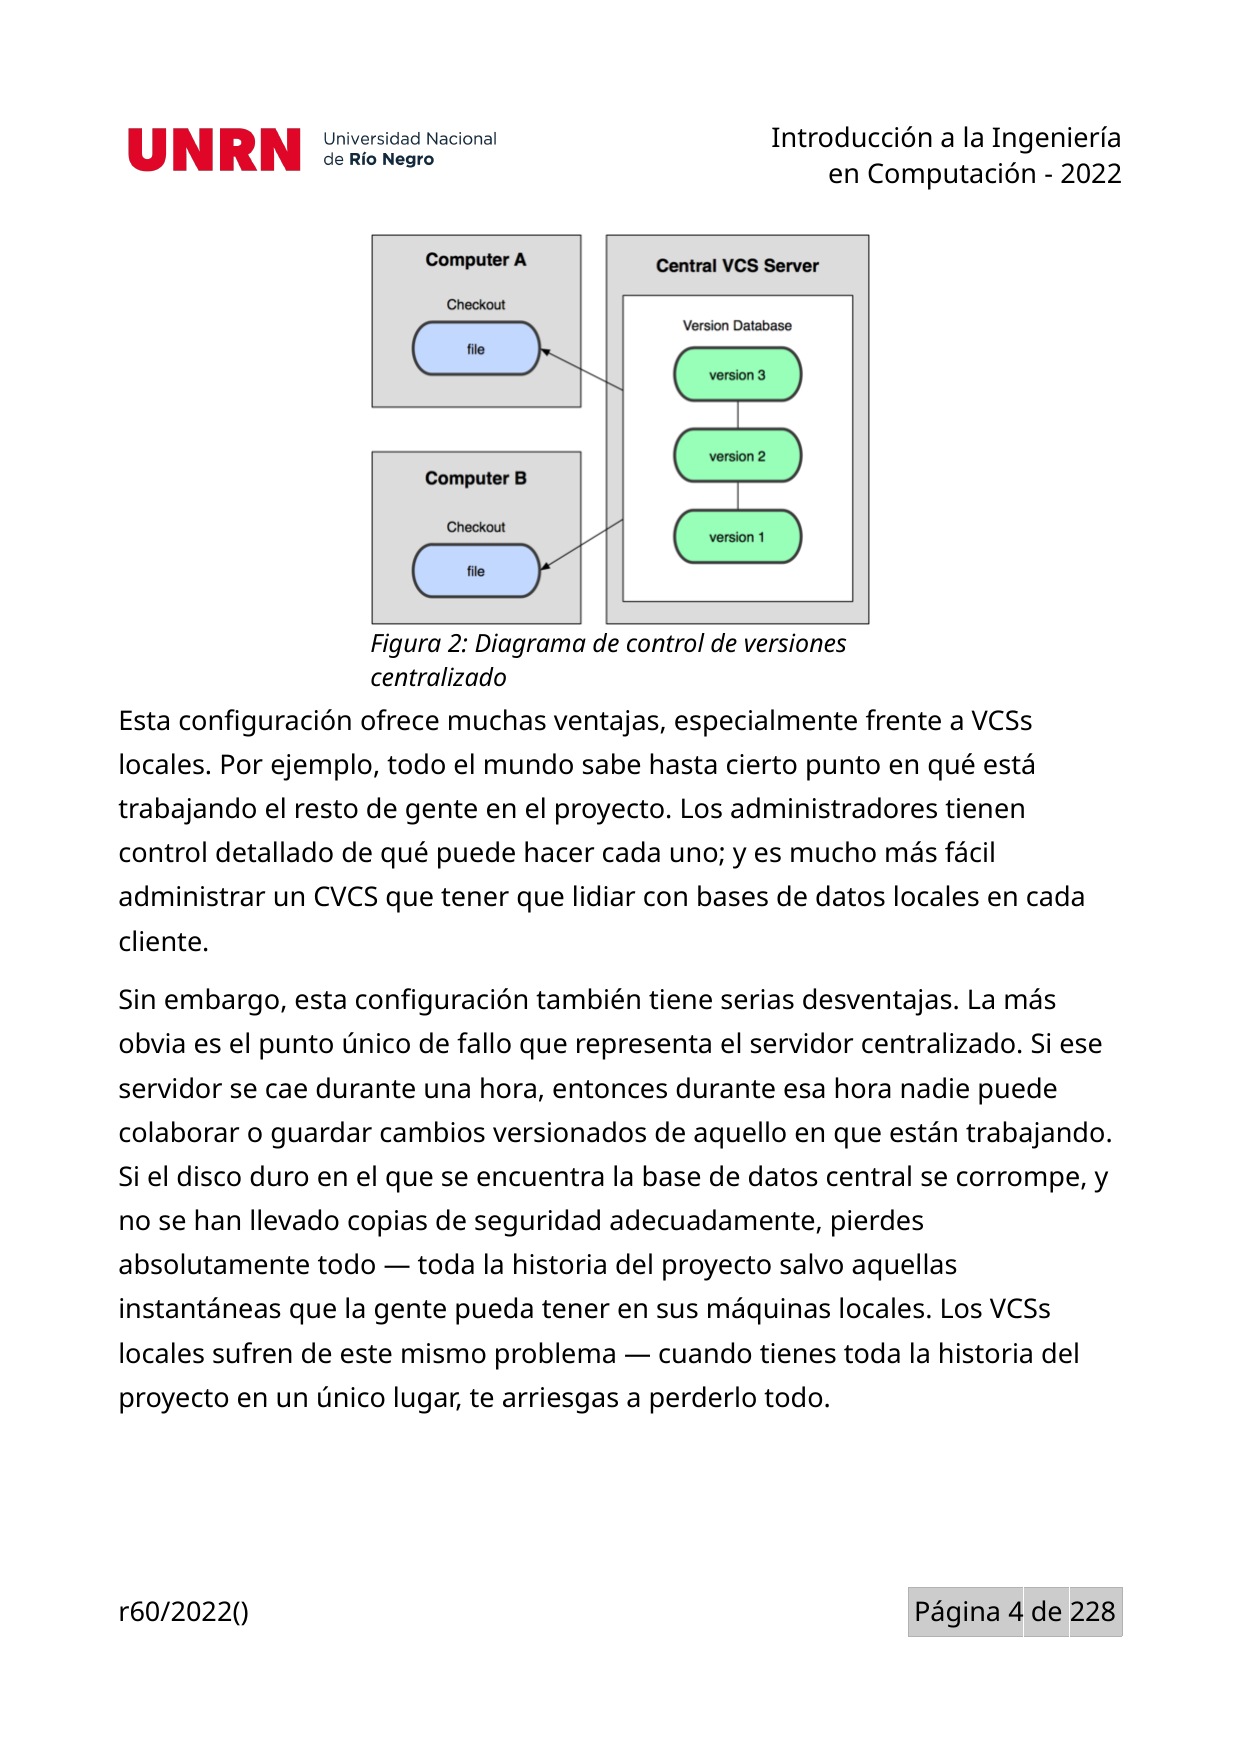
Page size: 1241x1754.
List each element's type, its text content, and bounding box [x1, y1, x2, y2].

picture [370, 233, 870, 626]
text Esta configuración ofrece muchas ventajas, especialmente frente a VCSs locales. Por ejemplo, todo el mundo sabe hasta cierto punto en qué está trabajando el resto de gente en el proyecto. Los administradores tienen control detallado de qué puede hacer cada uno; y es mucho más fácil administrar un CVCS que tener que lidiar con bases de datos locales en cada cliente. [118, 221, 1122, 959]
text Figura 2: Diagrama de control de versiones centralizado [370, 626, 870, 694]
picture [118, 118, 505, 180]
text Sin embargo, esta configuración también tiene serias desventajas. La más obvia es el punto único de fallo que representa el servidor centralizado. Si ese servidor se cae durante una hora, entonces durante esa hora nadie puede colaborar o guardar cambios versionados de aquello en que están trabajando. Si el disco duro en el que se encuentra la base de datos central se corrompe, y no se han llevado copias de seguridad adecuadamente, pierdes absolutamente todo — toda la historia del proyecto salvo aquellas instantáneas que la gente pueda tener en sus máquinas locales. Los VCSs locales sufren de este mismo problema — cuando tienes toda la historia del proyecto en un único lugar, te arriesgas a perderlo todo. [118, 981, 1122, 1415]
